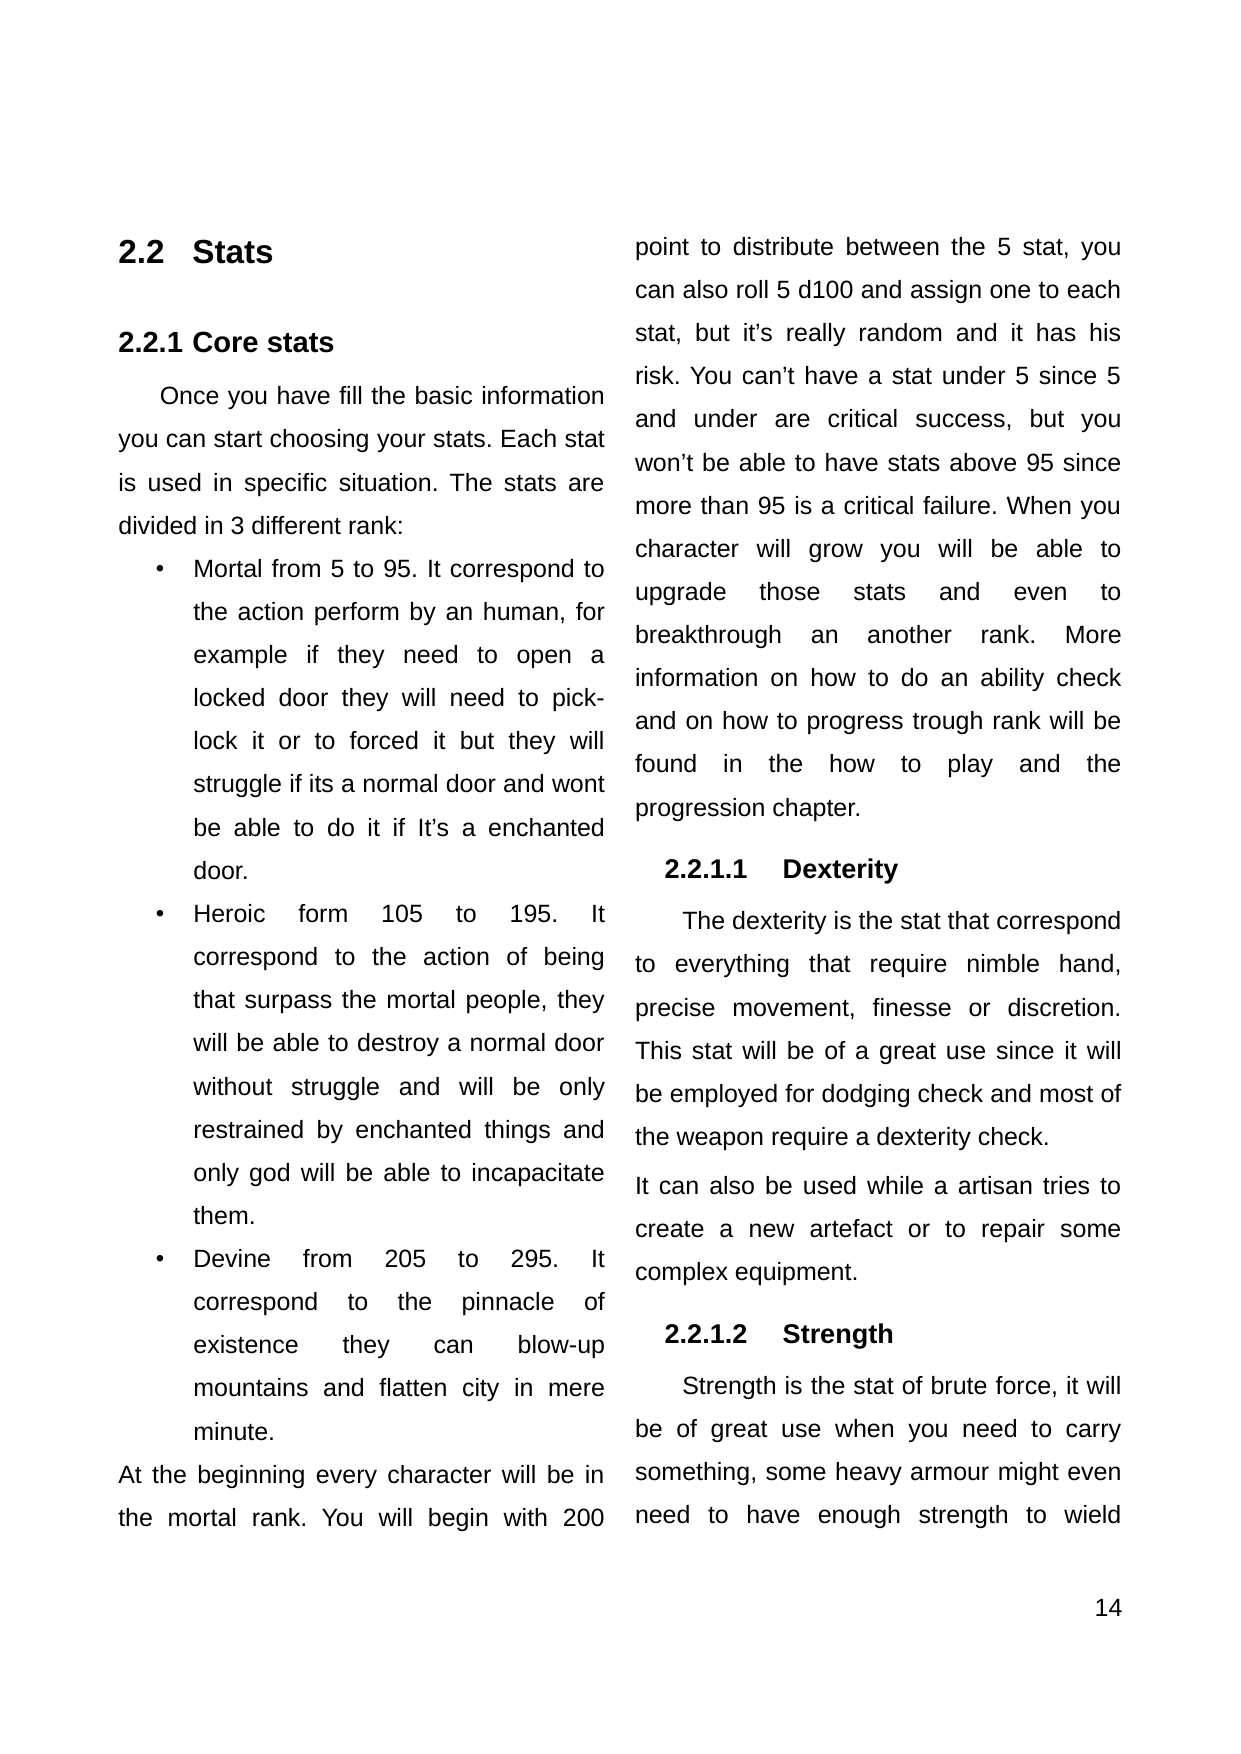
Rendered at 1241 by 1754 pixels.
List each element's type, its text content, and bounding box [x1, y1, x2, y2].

text Once you have fill the basic information you can start choosing your stats. Each stat is used in specific situation. The stats are divided in 3 different rank: [118, 381, 605, 539]
list Heroic form 105 to 195. It correspond to the action of being that surpass the mortal people, they will be able to destroy a normal door without struggle and will be only restrained by enchanted things and only god will be able to incapacitate them. [156, 899, 605, 1229]
text point to distribute between the 5 stat, you can also roll 5 d100 and assign one to each stat, but it’s really random and it has his risk. You can’t have a stat under 5 since 5 and under are critical success, but you won’t be able to have stats above 95 since more than 95 is a critical failure. When you character will grow you will be able to upgrade those stats and even to breakthrough an another rank. More information on how to do an ability check and on how to progress trough rank will be found in the how to play and the progression chapter. [635, 232, 1122, 821]
text The dexterity is the stat that correspond to everything that require nimble hand, precise movement, finesse or discretion. This stat will be of a great use since it will be employed for dodging check and most of the weapon require a dexterity check. [635, 906, 1122, 1151]
text It can also be used while a artisan tries to create a new artefact or to repair some complex equipment. [635, 1171, 1122, 1286]
subtitle Dexterity [635, 853, 1122, 885]
subtitle Stats [118, 232, 605, 270]
list Mortal from 5 to 95. It correspond to the action perform by an human, for example if they need to open a locked door they will need to pick-lock it or to forced it but they will struggle if its a normal door and wont be able to do it if It’s a enchanted door. [156, 554, 605, 884]
list Devine from 205 to 295. It correspond to the pinnacle of existence they can blow-up mountains and flatten city in mere minute. [156, 1244, 605, 1445]
text At the beginning every character will be in the mortal rank. You will begin with 200 [118, 1460, 605, 1532]
text Strength is the stat of brute force, it will be of great use when you need to carry something, some heavy armour might even need to have enough strength to wield [635, 1371, 1122, 1529]
subtitle Strength [635, 1318, 1122, 1349]
subtitle Core stats [118, 325, 605, 358]
